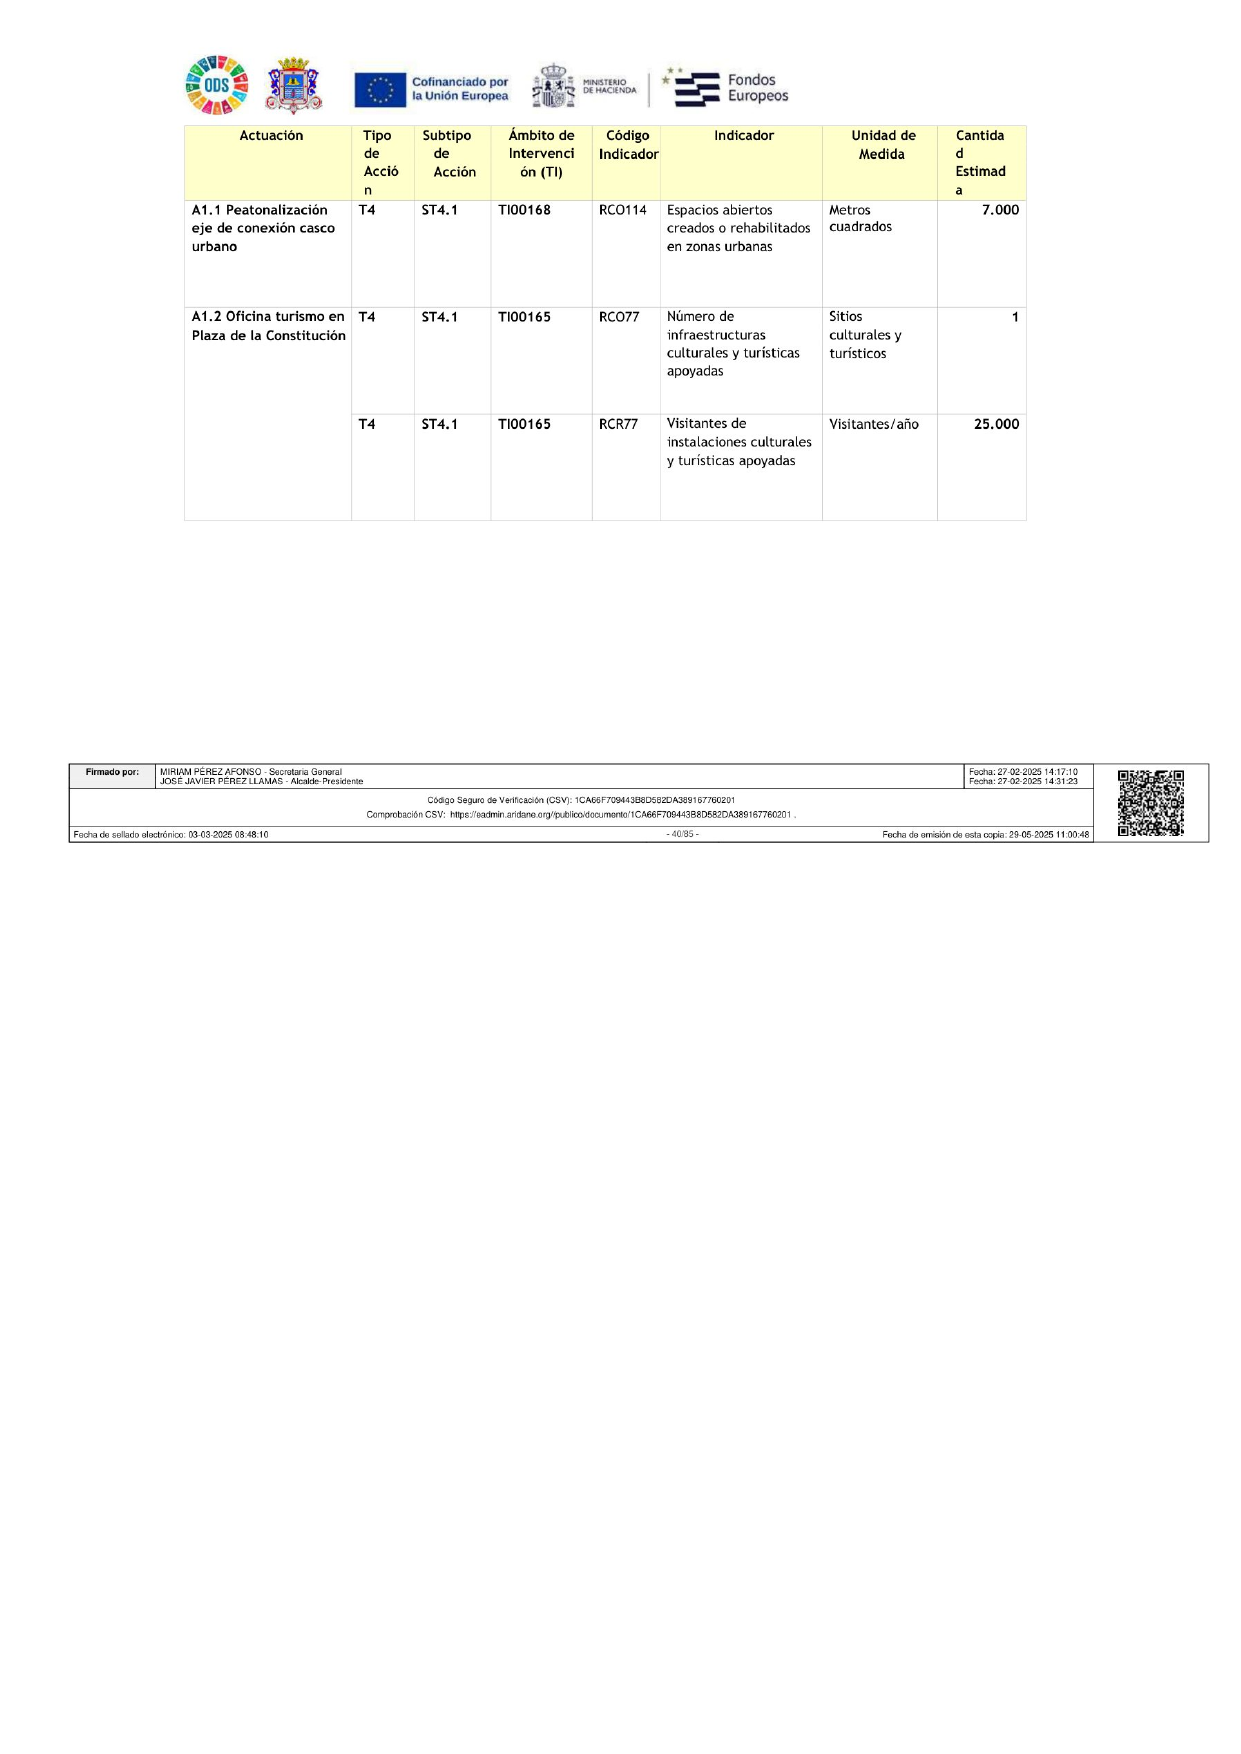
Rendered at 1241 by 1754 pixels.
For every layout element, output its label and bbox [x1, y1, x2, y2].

picture [33, 15, 1241, 871]
